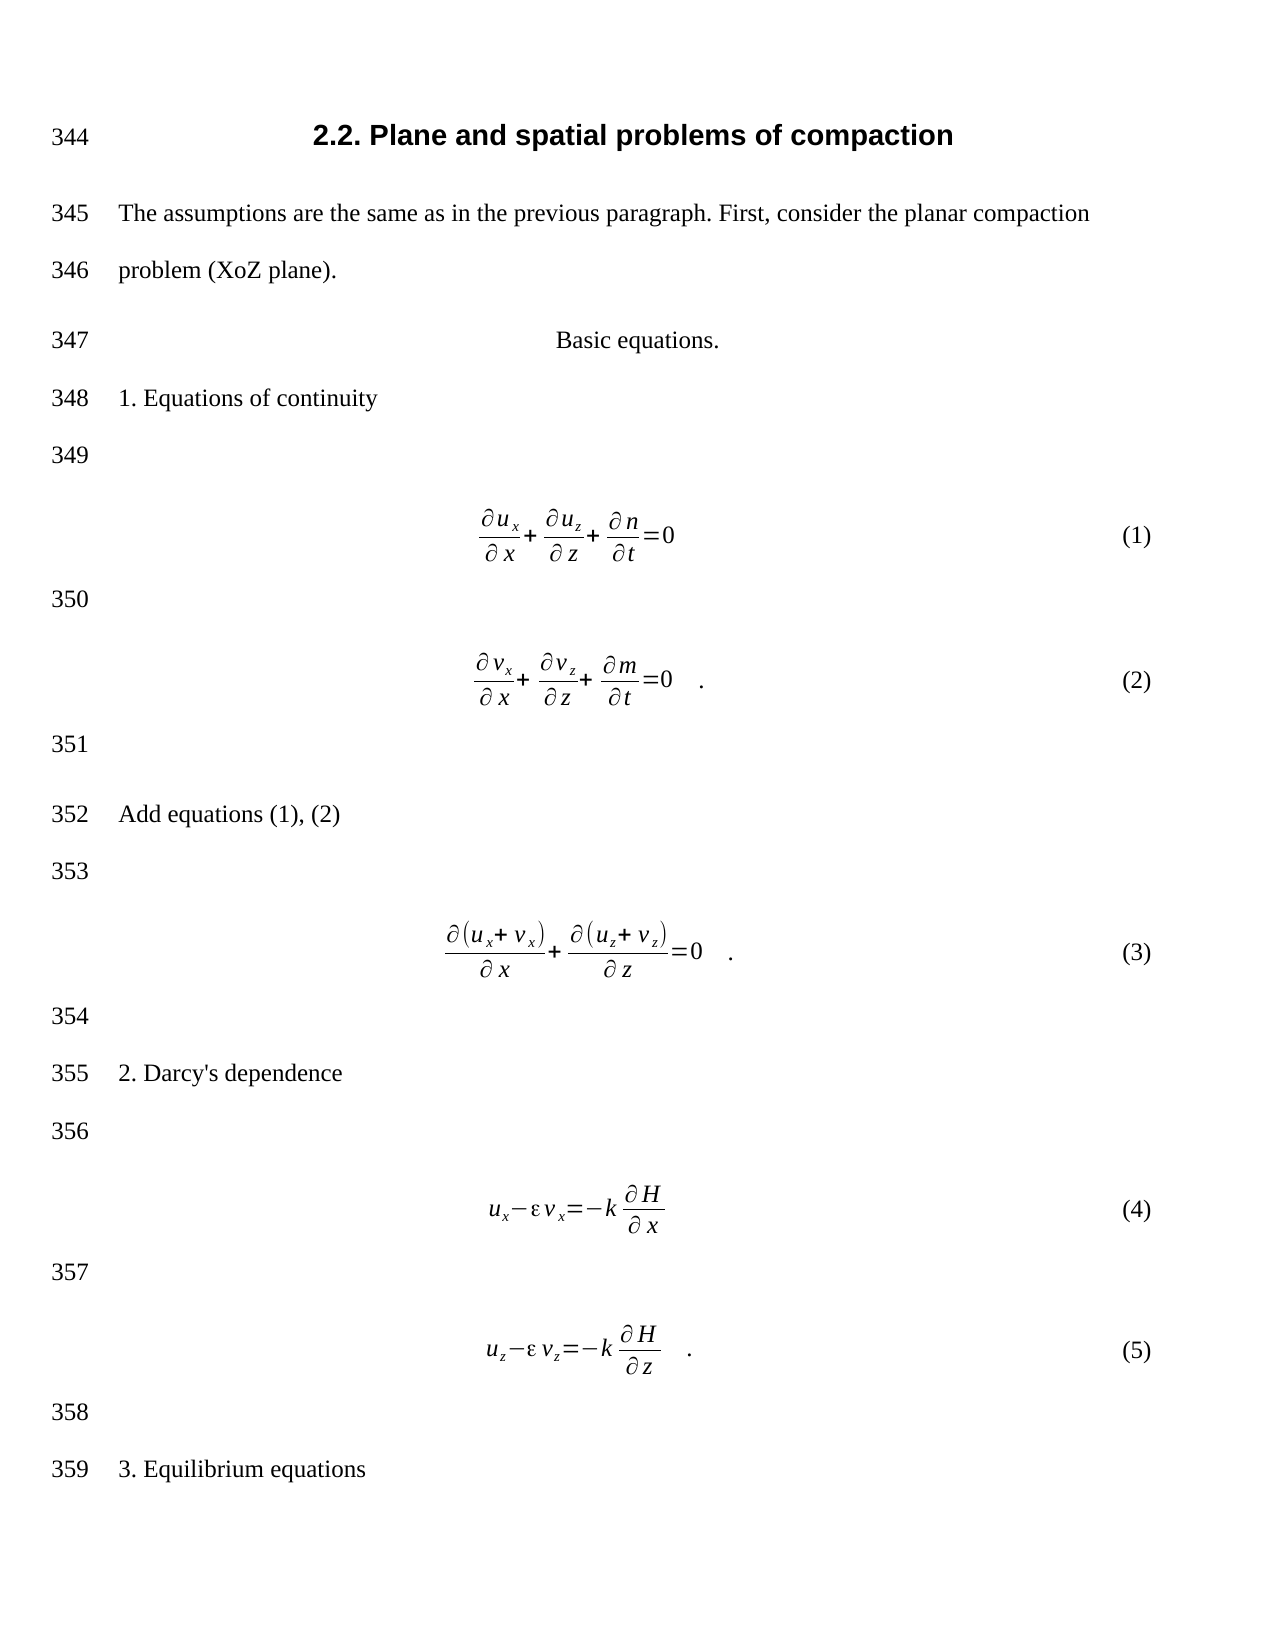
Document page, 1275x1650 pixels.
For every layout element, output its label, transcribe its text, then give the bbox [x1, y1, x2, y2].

text 3. Equilibrium equations [118, 1454, 1157, 1483]
text Add equations (1), (2) [118, 799, 1157, 827]
table_header . [118, 1314, 1041, 1397]
table_header . [118, 914, 1041, 1001]
table_header (1) [1041, 498, 1157, 584]
text 1. Equations of continuity [118, 383, 1157, 411]
table_header . [118, 642, 1041, 729]
table_header (5) [1041, 1314, 1157, 1397]
text Basic equations. [118, 325, 1157, 354]
text 2. Darcy's dependence [118, 1058, 1157, 1087]
text The assumptions are the same as in the previous paragraph. First, consider the planar compaction problem (XoZ plane). [118, 198, 1157, 284]
table_header [118, 498, 1041, 584]
table_header [118, 1174, 1041, 1257]
subtitle 2.2. Plane and spatial problems of compaction [118, 118, 1157, 152]
table_header (3) [1041, 914, 1157, 1001]
table_header (4) [1041, 1174, 1157, 1257]
table_header (2) [1041, 642, 1157, 729]
